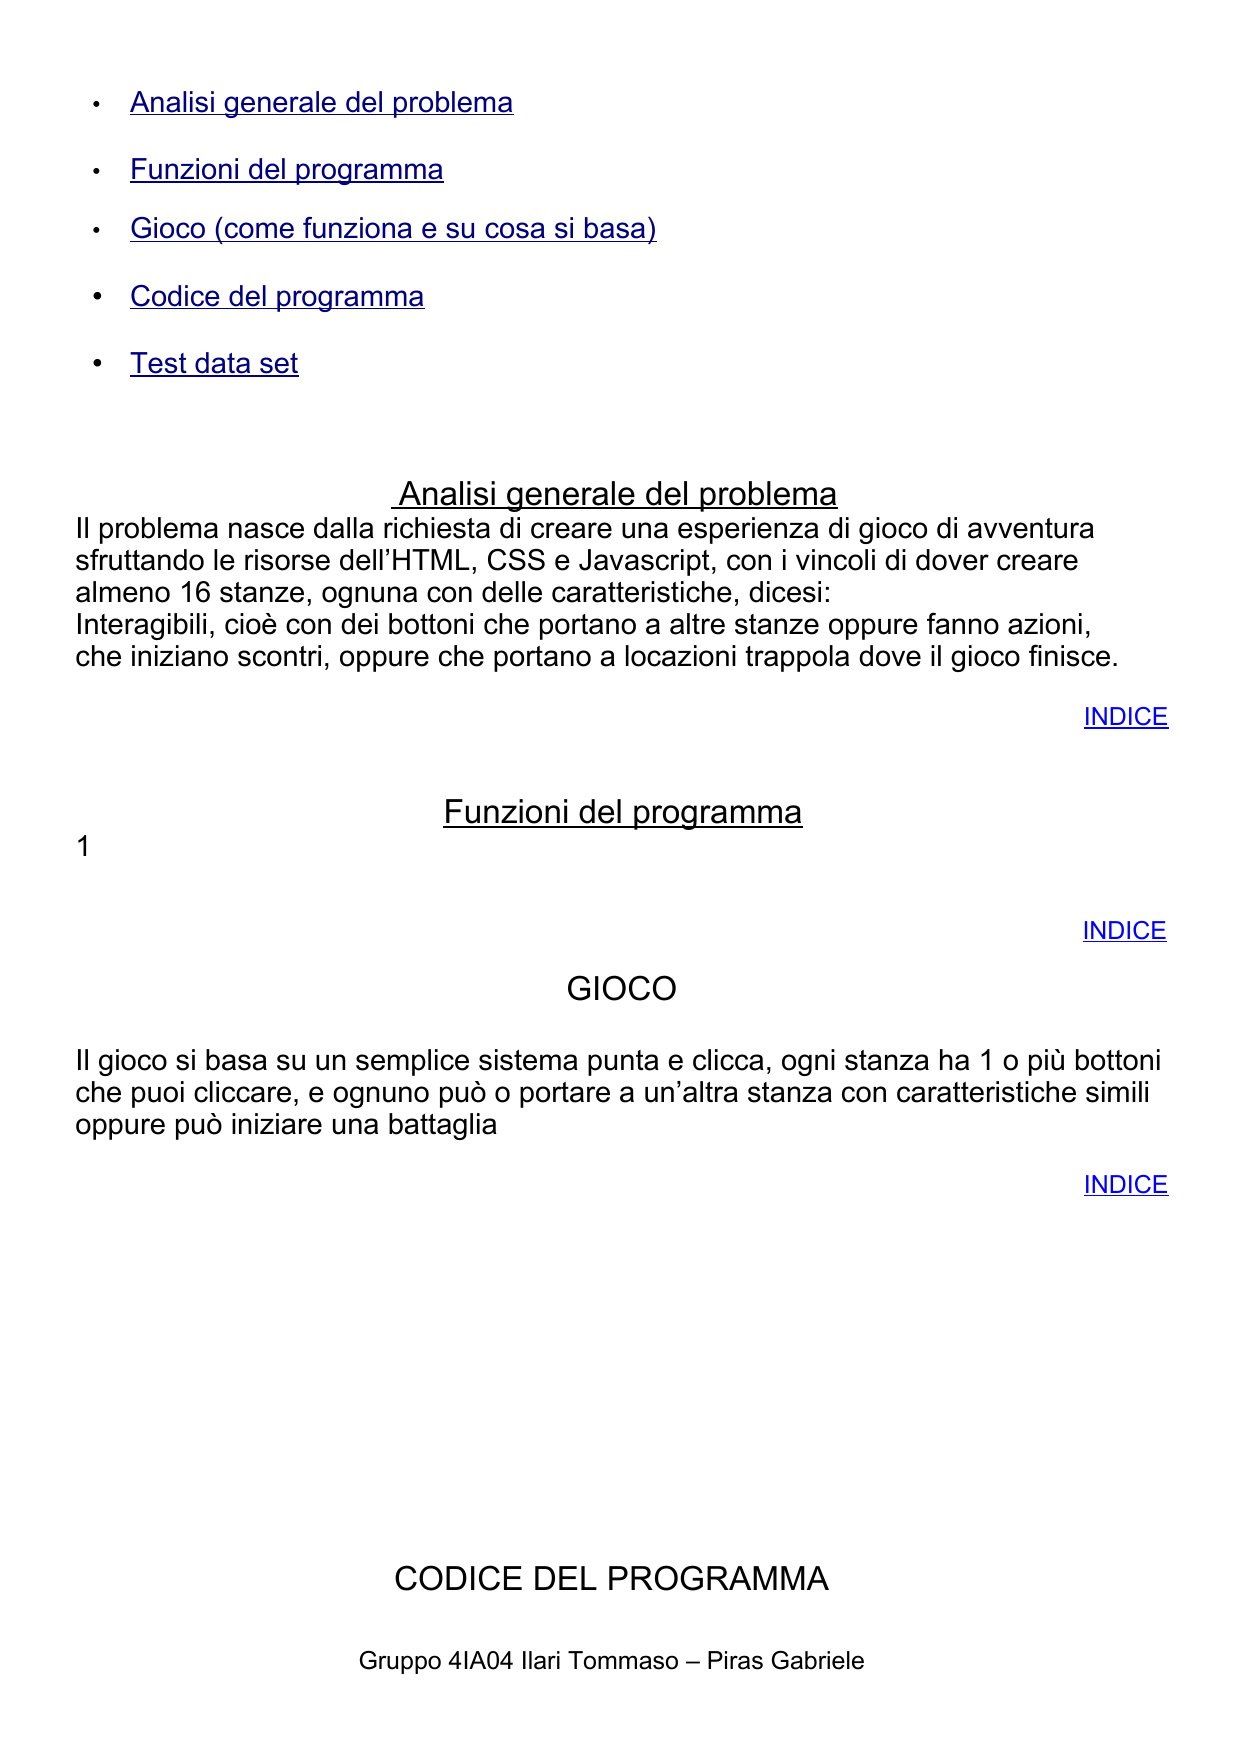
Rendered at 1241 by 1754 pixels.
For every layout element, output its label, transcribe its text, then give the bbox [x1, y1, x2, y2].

text 1 [75, 831, 1167, 863]
text Funzioni del programma [55, 792, 803, 831]
text che iniziano scontri, oppure che portano a locazioni trappola dove il gioco finisce. [75, 641, 1167, 673]
text INDICE [75, 917, 1167, 945]
text Interagibili, cioè con dei bottoni che portano a altre stanze oppure fanno azioni, [75, 609, 1167, 641]
text INDICE [55, 1169, 1168, 1198]
text GIOCO [75, 971, 1167, 1007]
text Analisi generale del problema [55, 474, 838, 512]
list Analisi generale del problema [92, 84, 1169, 118]
list Gioco (come funziona e su cosa si basa) [92, 212, 1169, 245]
list Codice del programma [92, 279, 1169, 312]
list Test data set [92, 346, 1169, 380]
text Il gioco si basa su un semplice sistema punta e clicca, ogni stanza ha 1 o più bottoni che puoi cliccare, e ognuno può o portare a un’altra stanza con caratteristiche simili oppure può iniziare una battaglia [75, 1045, 1167, 1140]
text INDICE [55, 702, 1168, 731]
text CODICE DEL PROGRAMMA [55, 1559, 1168, 1597]
text Il problema nasce dalla richiesta di creare una esperienza di gioco di avventura sfruttando le risorse dell’HTML, CSS e Javascript, con i vincoli di dover creare almeno 16 stanze, ognuna con delle caratteristiche, dicesi: [75, 513, 1167, 608]
list Funzioni del programma [92, 152, 1169, 185]
